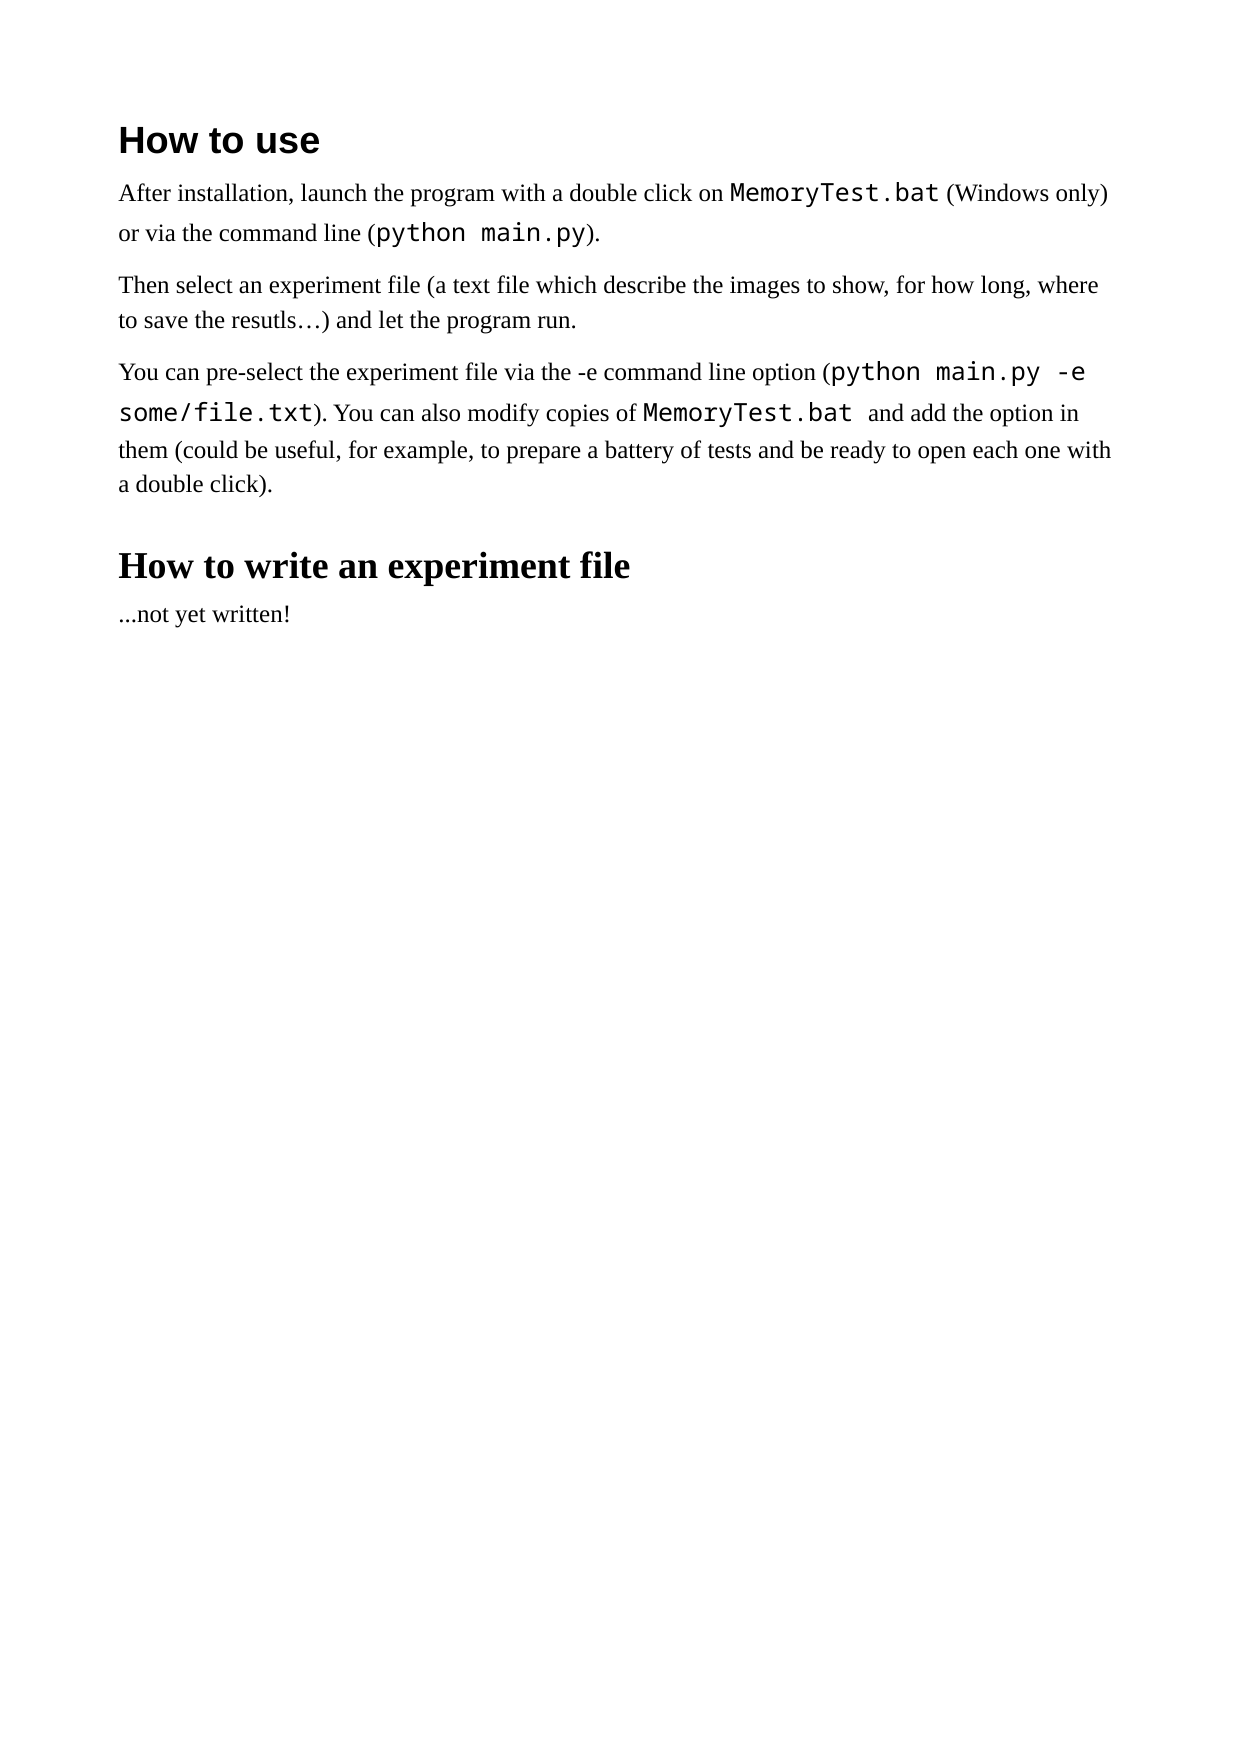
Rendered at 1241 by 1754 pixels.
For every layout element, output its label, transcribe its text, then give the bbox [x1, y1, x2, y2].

text After installation, launch the program with a double click on MemoryTest.bat (Windows only) or via the command line (python main.py). [118, 174, 1122, 249]
subtitle How to use [118, 118, 1122, 162]
text ...not yet written! [118, 599, 1122, 628]
text You can pre-select the experiment file via the -e command line option (python main.py -e some/file.txt). You can also modify copies of MemoryTest.bat and add the option in them (could be useful, for example, to prepare a battery of tests and be ready to open each one with a double click). [118, 354, 1122, 498]
text Then select an experiment file (a text file which describe the images to show, for how long, where to save the resutls…) and let the program run. [118, 271, 1122, 334]
subtitle How to write an experiment file [118, 543, 1122, 587]
